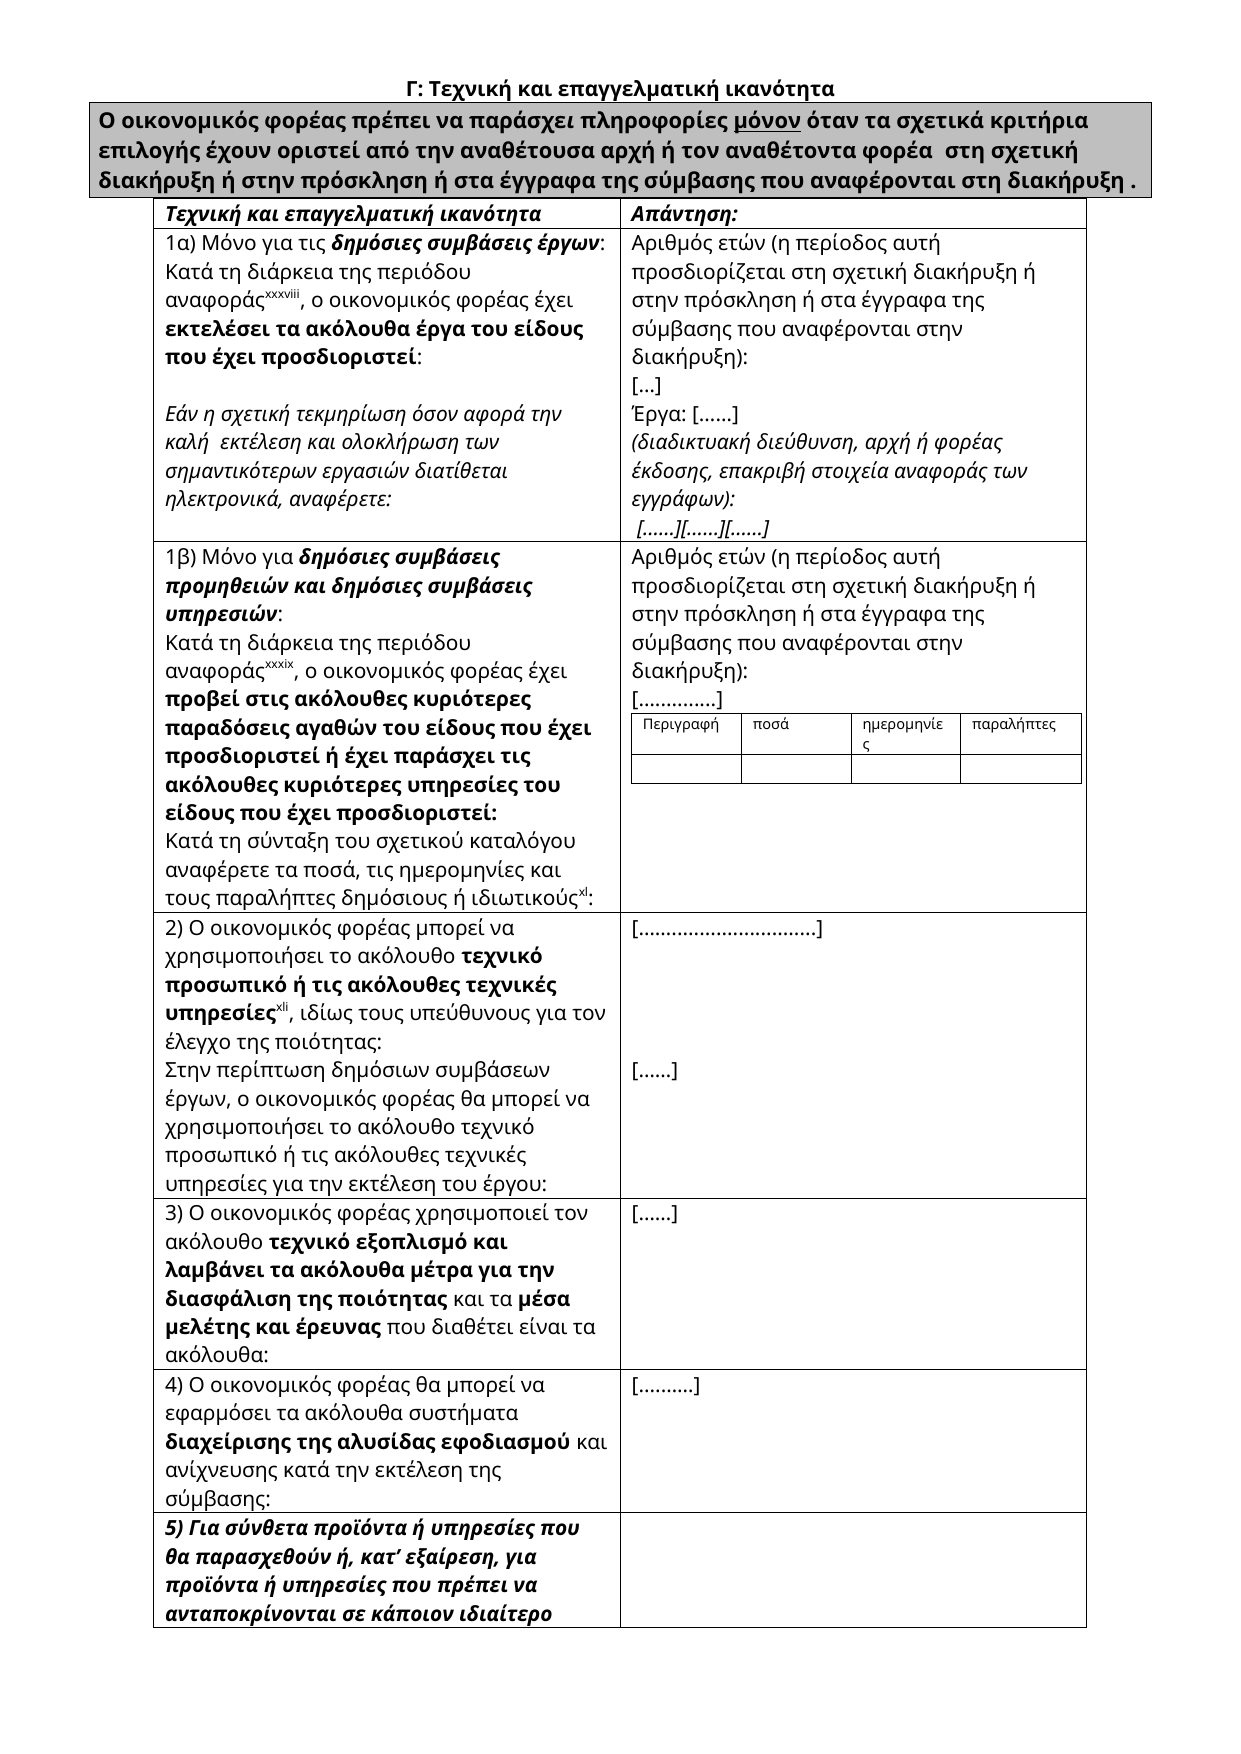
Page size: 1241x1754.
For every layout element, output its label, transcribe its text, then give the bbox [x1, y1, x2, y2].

table_cell [……..........................] [……] [621, 913, 1086, 1197]
table_header παραλήπτες [961, 714, 1081, 754]
table_cell [621, 1513, 1086, 1627]
table_header ημερομηνίες [852, 714, 960, 754]
table_cell [742, 755, 851, 783]
table_cell 1α) Μόνο για τις δημόσιες συμβάσεις έργων: Κατά τη διάρκεια της περιόδου αναφοράς, ο οικονομικός φορέας έχει εκτελέσει τα ακόλουθα έργα του είδους που έχει προσδιοριστεί: Εάν η σχετική τεκμηρίωση όσον αφορά την καλή εκτέλεση και ολοκλήρωση των σημαντικότερων εργασιών διατίθεται ηλεκτρονικά, αναφέρετε: [154, 229, 620, 541]
table_header Περιγραφή [632, 714, 741, 754]
table_cell 5) Για σύνθετα προϊόντα ή υπηρεσίες που θα παρασχεθούν ή, κατ’ εξαίρεση, για προϊόντα ή υπηρεσίες που πρέπει να ανταποκρίνονται σε κάποιον ιδιαίτερο [154, 1513, 620, 1627]
table_cell 1β) Μόνο για δημόσιες συμβάσεις προμηθειών και δημόσιες συμβάσεις υπηρεσιών: Κατά τη διάρκεια της περιόδου αναφοράς, ο οικονομικός φορέας έχει προβεί στις ακόλουθες κυριότερες παραδόσεις αγαθών του είδους που έχει προσδιοριστεί ή έχει παράσχει τις ακόλουθες κυριότερες υπηρεσίες του είδους που έχει προσδιοριστεί: Κατά τη σύνταξη του σχετικού καταλόγου αναφέρετε τα ποσά, τις ημερομηνίες και τους παραλήπτες δημόσιους ή ιδιωτικούς: [154, 542, 620, 912]
table_cell [632, 755, 741, 783]
text Ο οικονομικός φορέας πρέπει να παράσχει πληροφορίες μόνον όταν τα σχετικά κριτήρια επιλογής έχουν οριστεί από την αναθέτουσα αρχή ή τον αναθέτοντα φορέα στη σχετική διακήρυξη ή στην πρόσκληση ή στα έγγραφα της σύμβασης που αναφέρονται στη διακήρυξη . [90, 103, 1151, 197]
table_cell [961, 755, 1081, 783]
table_header ποσά [742, 714, 851, 754]
table_cell Αριθμός ετών (η περίοδος αυτή προσδιορίζεται στη σχετική διακήρυξη ή στην πρόσκληση ή στα έγγραφα της σύμβασης που αναφέρονται στην διακήρυξη): […...........] [621, 542, 1086, 912]
table_header Απάντηση: [621, 199, 1086, 227]
table_cell 2) Ο οικονομικός φορέας μπορεί να χρησιμοποιήσει το ακόλουθο τεχνικό προσωπικό ή τις ακόλουθες τεχνικές υπηρεσίες, ιδίως τους υπεύθυνους για τον έλεγχο της ποιότητας: Στην περίπτωση δημόσιων συμβάσεων έργων, ο οικονομικός φορέας θα μπορεί να χρησιμοποιήσει το ακόλουθο τεχνικό προσωπικό ή τις ακόλουθες τεχνικές υπηρεσίες για την εκτέλεση του έργου: [154, 913, 620, 1197]
table_cell Αριθμός ετών (η περίοδος αυτή προσδιορίζεται στη σχετική διακήρυξη ή στην πρόσκληση ή στα έγγραφα της σύμβασης που αναφέρονται στην διακήρυξη): […] Έργα: [……] (διαδικτυακή διεύθυνση, αρχή ή φορέας έκδοσης, επακριβή στοιχεία αναφοράς των εγγράφων): [……][……][……] [621, 229, 1086, 541]
text Γ: Τεχνική και επαγγελματική ικανότητα [89, 74, 1152, 102]
table_cell [852, 755, 960, 783]
table_cell 4) Ο οικονομικός φορέας θα μπορεί να εφαρμόσει τα ακόλουθα συστήματα διαχείρισης της αλυσίδας εφοδιασμού και ανίχνευσης κατά την εκτέλεση της σύμβασης: [154, 1370, 620, 1512]
table_cell [……] [621, 1199, 1086, 1369]
table_header Τεχνική και επαγγελματική ικανότητα [154, 199, 620, 227]
table_cell 3) Ο οικονομικός φορέας χρησιμοποιεί τον ακόλουθο τεχνικό εξοπλισμό και λαμβάνει τα ακόλουθα μέτρα για την διασφάλιση της ποιότητας και τα μέσα μελέτης και έρευνας που διαθέτει είναι τα ακόλουθα: [154, 1199, 620, 1369]
table_cell [....……] [621, 1370, 1086, 1512]
